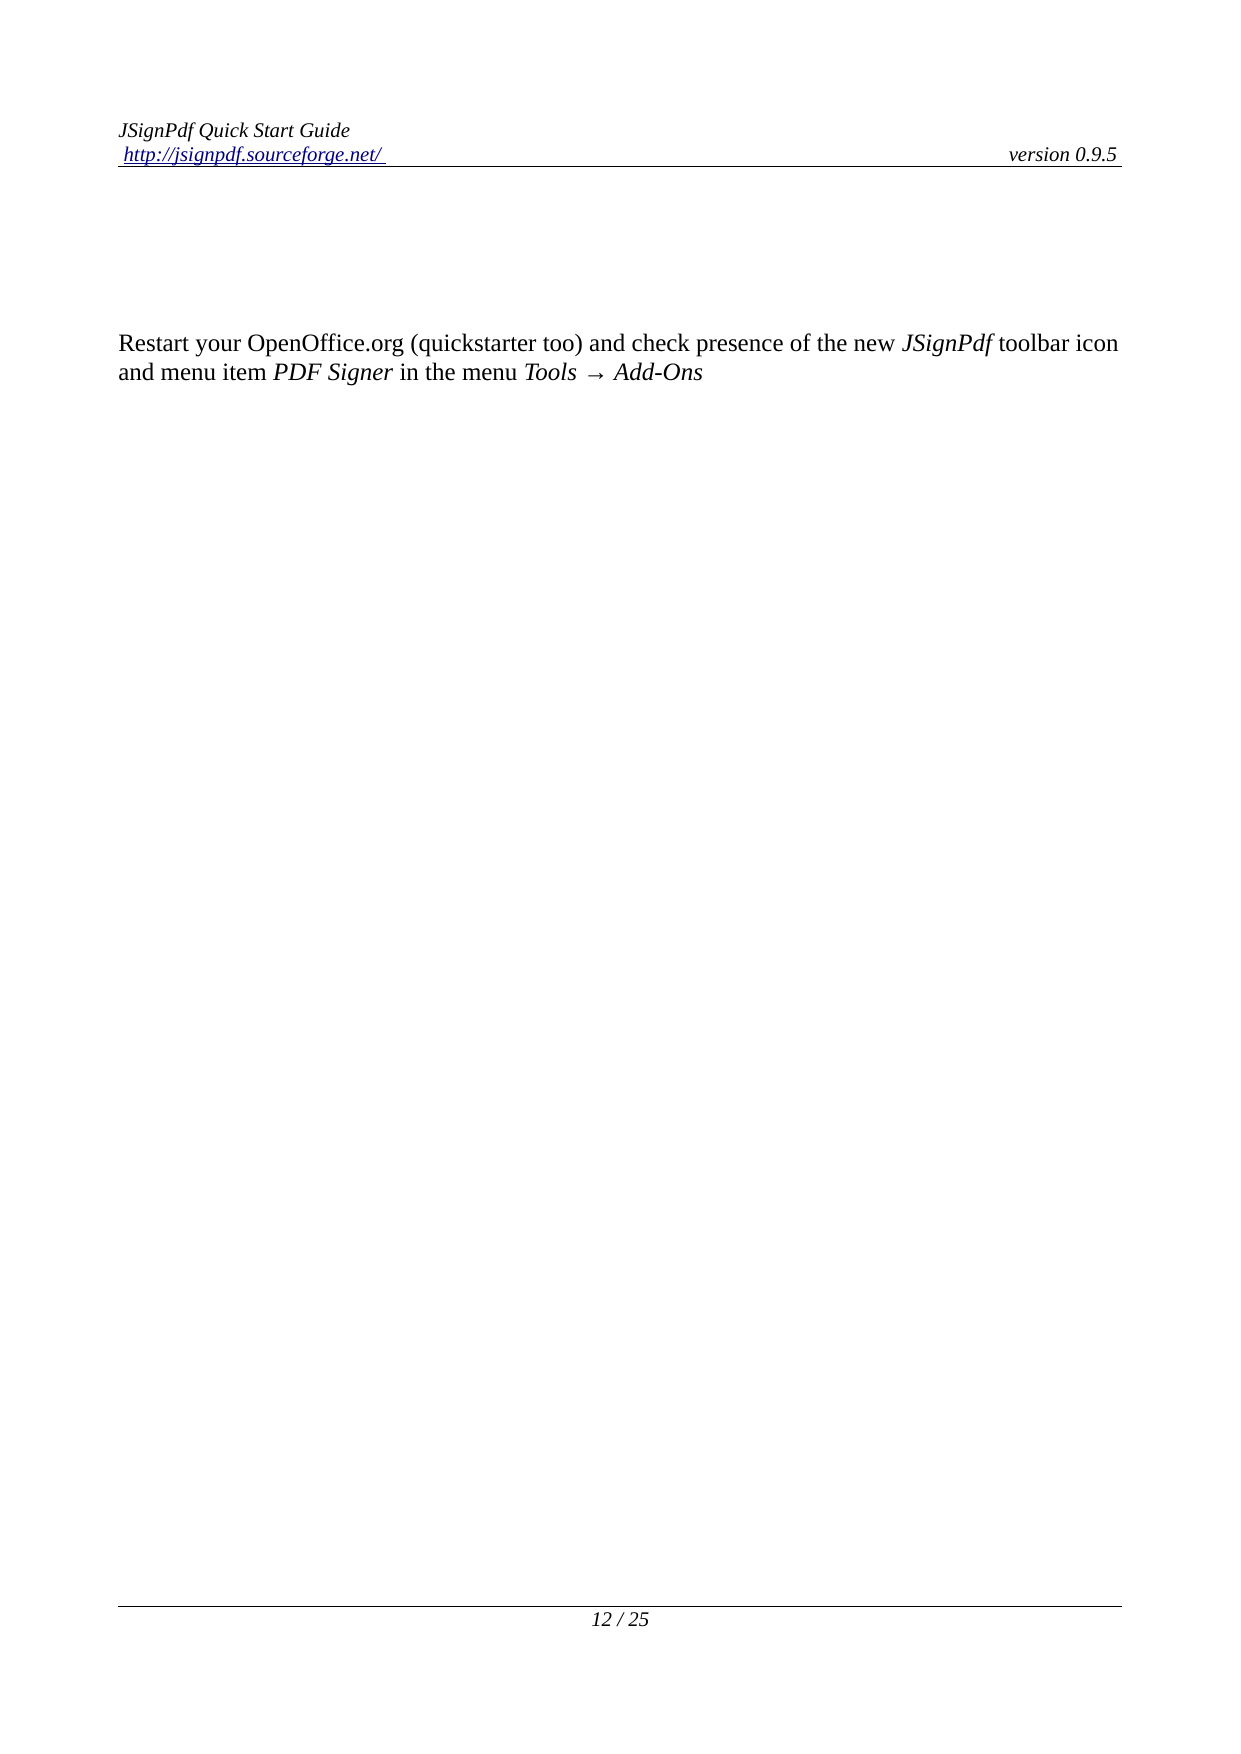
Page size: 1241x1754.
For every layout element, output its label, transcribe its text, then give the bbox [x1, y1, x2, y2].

text Restart your OpenOffice.org (quickstarter too) and check presence of the new JSignPdf toolbar icon and menu item PDF Signer in the menu Tools → Add-Ons [118, 197, 1122, 386]
